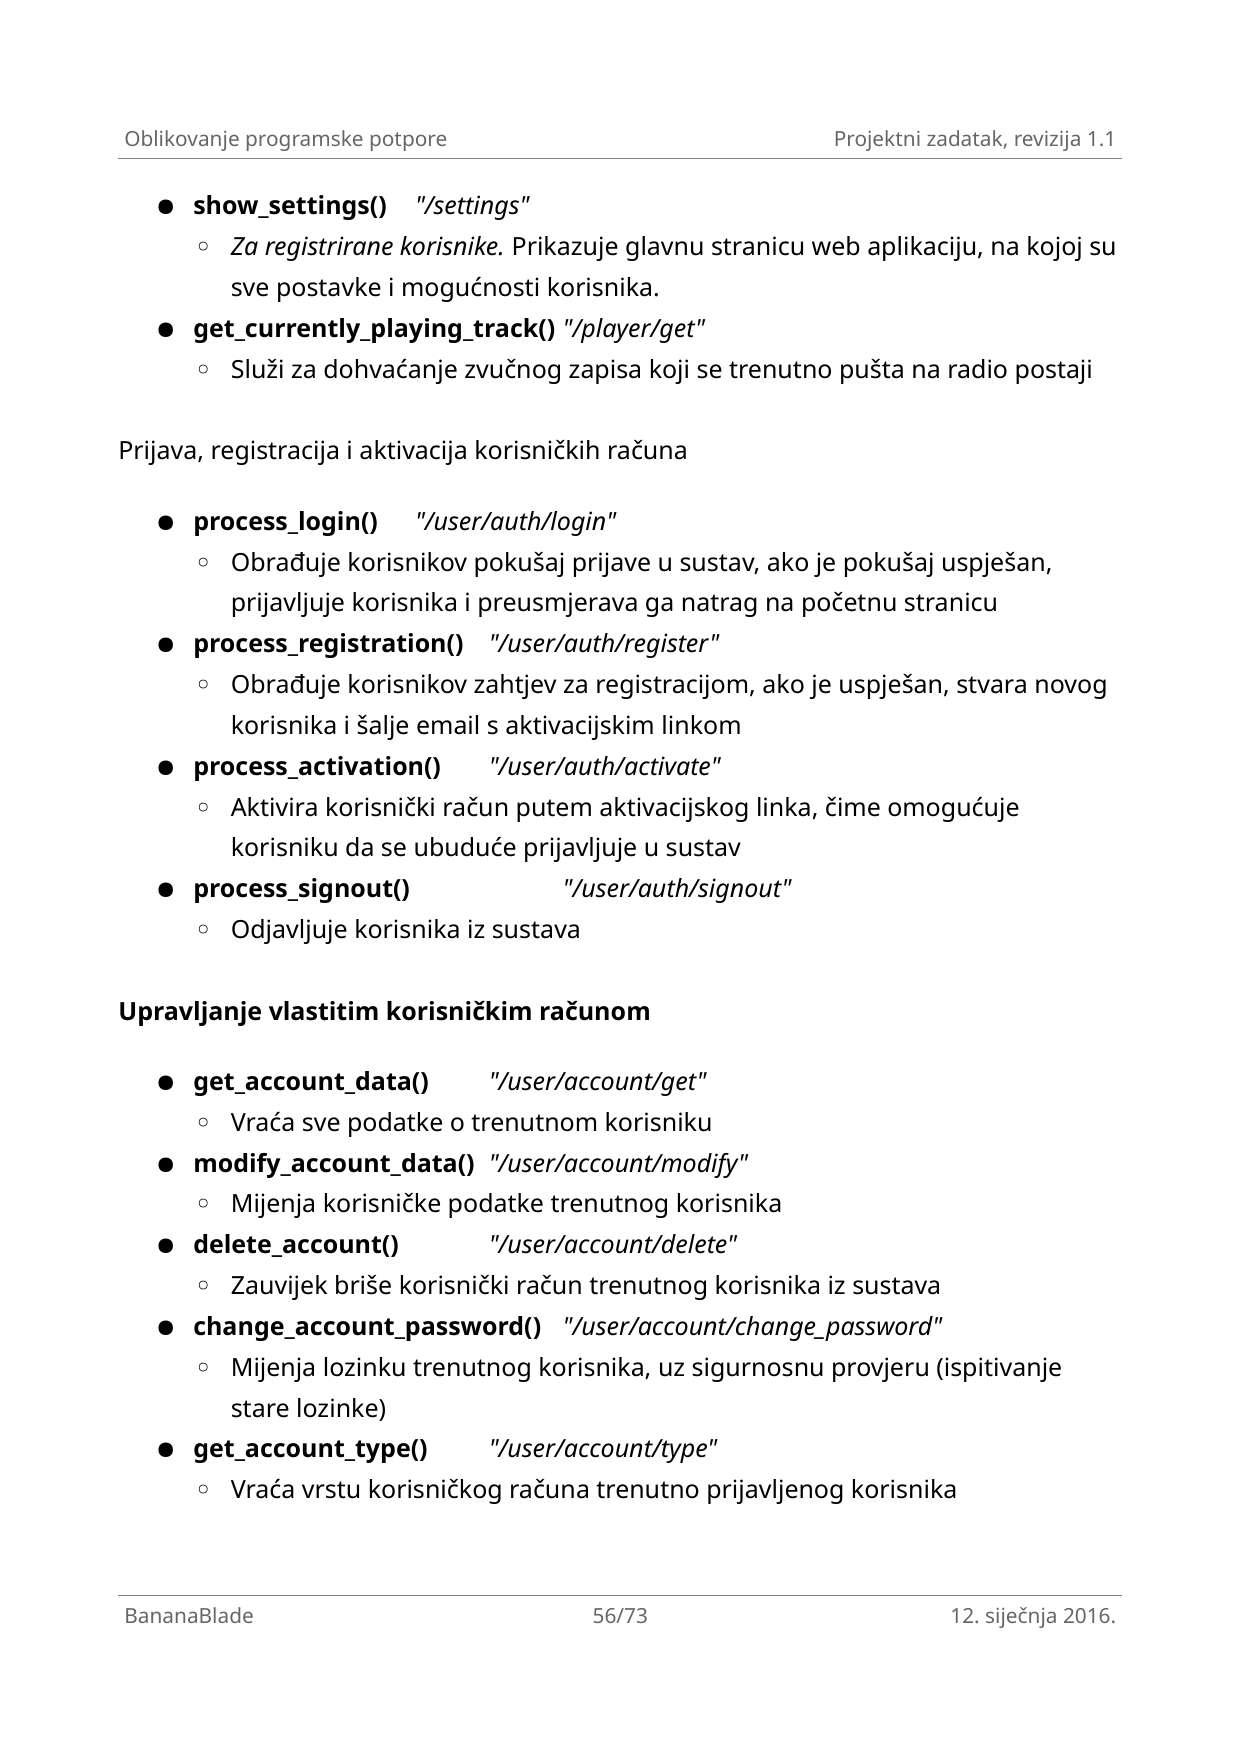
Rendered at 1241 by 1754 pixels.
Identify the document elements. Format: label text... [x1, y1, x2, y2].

list Vraća vrstu korisničkog računa trenutno prijavljenog korisnika [193, 1472, 1122, 1506]
list get_currently_playing_track() "/player/get" [156, 311, 1122, 344]
list show_settings() "/settings" [156, 188, 1122, 222]
list modify_account_data() "/user/account/modify" [156, 1145, 1122, 1179]
text Upravljanje vlastitim korisničkim računom [118, 993, 1122, 1027]
list change_account_password() "/user/account/change_password" [156, 1309, 1122, 1343]
list process_login() "/user/auth/login" [156, 503, 1122, 537]
list process_activation() "/user/auth/activate" [156, 748, 1122, 782]
list process_signout() "/user/auth/signout" [156, 871, 1122, 905]
list Služi za dohvaćanje zvučnog zapisa koji se trenutno pušta na radio postaji [193, 351, 1122, 385]
list Za registrirane korisnike. Prikazuje glavnu stranicu web aplikaciju, na kojoj su sve postavke i mogućnosti korisnika. [193, 229, 1122, 304]
list Mijenja korisničke podatke trenutnog korisnika [193, 1186, 1122, 1220]
list delete_account() "/user/account/delete" [156, 1227, 1122, 1261]
list Mijenja lozinku trenutnog korisnika, uz sigurnosnu provjeru (ispitivanje stare lozinke) [193, 1349, 1122, 1424]
list Vraća sve podatke o trenutnom korisniku [193, 1104, 1122, 1138]
list Zauvijek briše korisnički račun trenutnog korisnika iz sustava [193, 1268, 1122, 1302]
list Odjavljuje korisnika iz sustava [193, 912, 1122, 946]
list process_registration() "/user/auth/register" [156, 626, 1122, 660]
text Prijava, registracija i aktivacija korisničkih računa [118, 433, 1122, 467]
list Obrađuje korisnikov pokušaj prijave u sustav, ako je pokušaj uspješan, prijavljuje korisnika i preusmjerava ga natrag na početnu stranicu [193, 544, 1122, 619]
list get_account_data() "/user/account/get" [156, 1064, 1122, 1098]
list Aktivira korisnički račun putem aktivacijskog linka, čime omogućuje korisniku da se ubuduće prijavljuje u sustav [193, 789, 1122, 864]
list Obrađuje korisnikov zahtjev za registracijom, ako je uspješan, stvara novog korisnika i šalje email s aktivacijskim linkom [193, 667, 1122, 742]
list get_account_type() "/user/account/type" [156, 1431, 1122, 1465]
